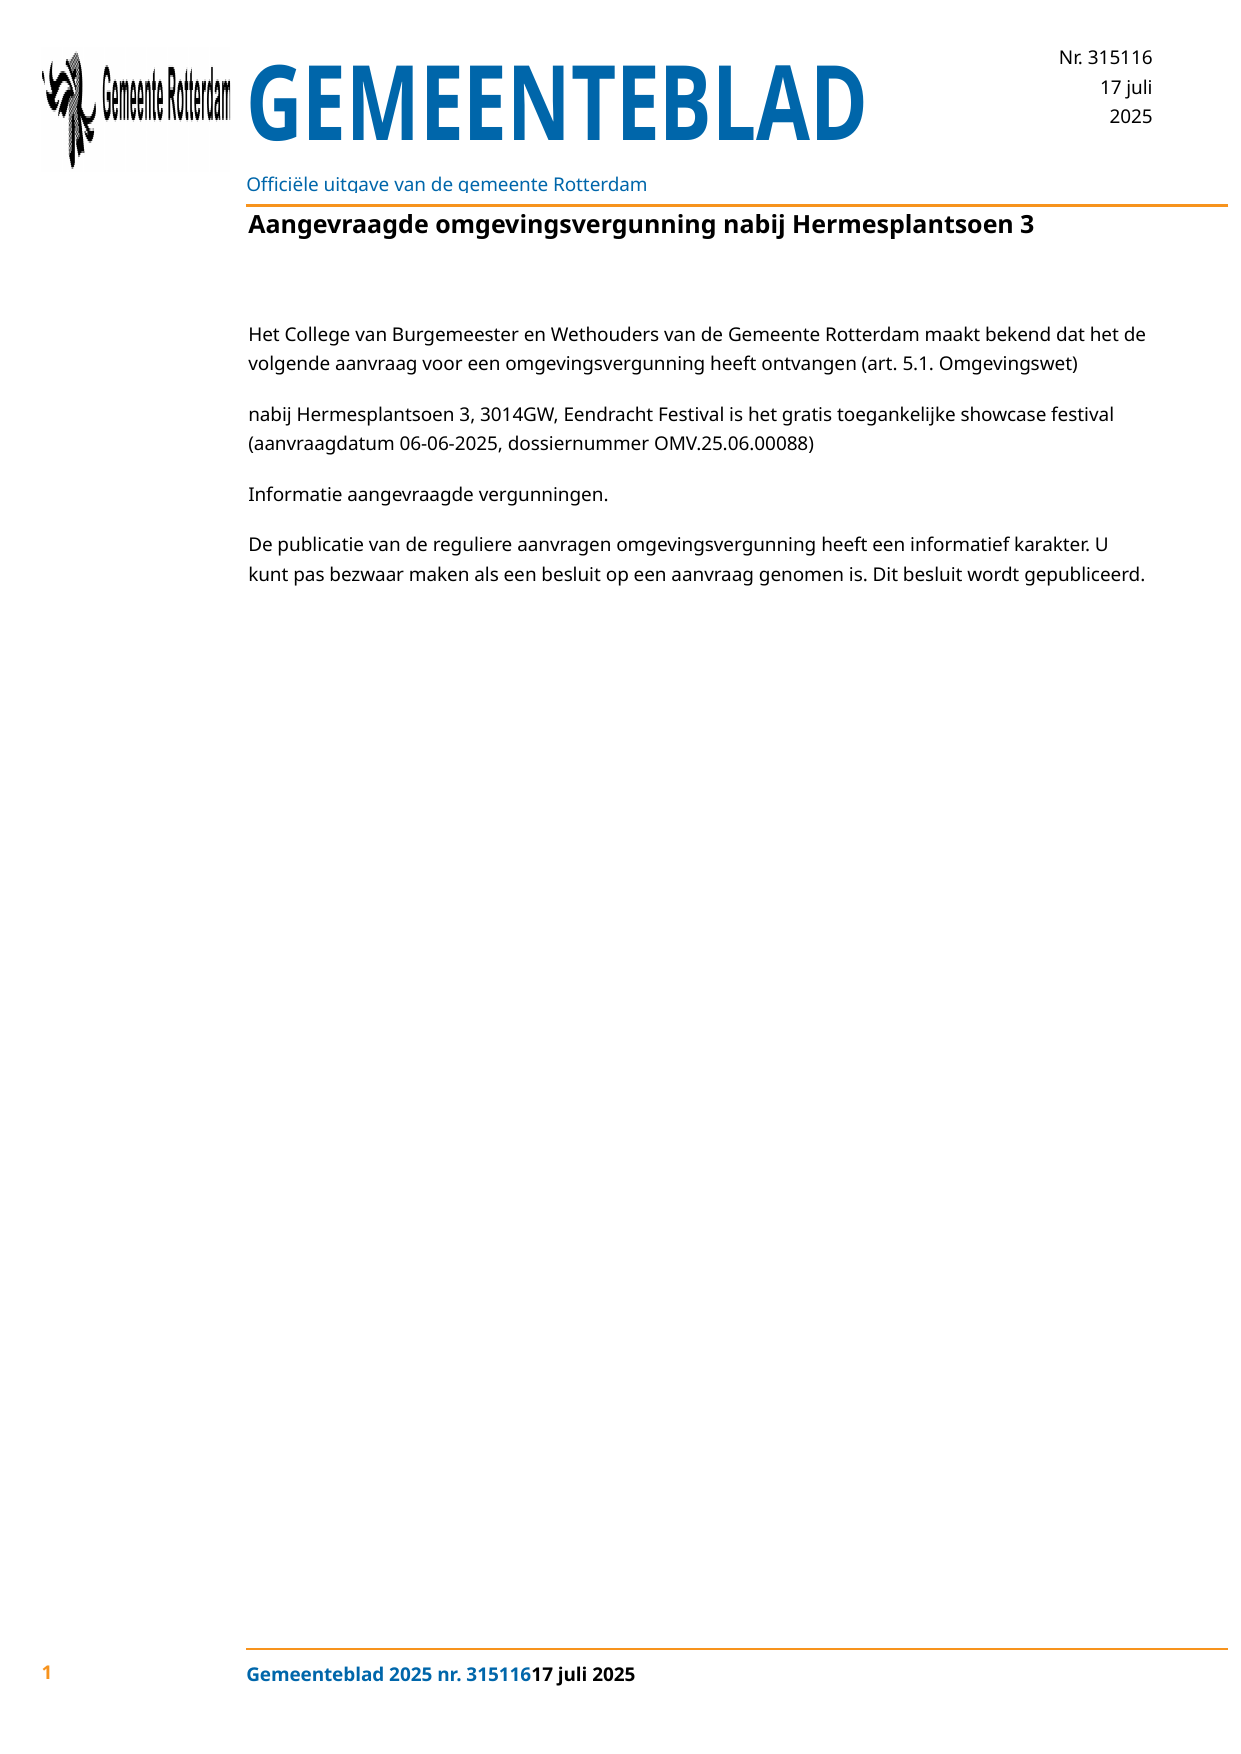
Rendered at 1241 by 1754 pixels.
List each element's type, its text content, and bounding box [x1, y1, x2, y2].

text Het College van Burgemeester en Wethouders van de Gemeente Rotterdam maakt bekend dat het de volgende aanvraag voor een omgevingsvergunning heeft ontvangen (art. 5.1. Omgevingswet) [248, 321, 1152, 376]
text Aangevraagde omgevingsvergunning nabij Hermesplantsoen 3 [248, 207, 1152, 241]
text Informatie aangevraagde vergunningen. [248, 481, 1152, 506]
text De publicatie van de reguliere aanvragen omgevingsvergunning heeft een informatief karakter. U kunt pas bezwaar maken als een besluit op een aanvraag genomen is. Dit besluit wordt gepubliceerd. [248, 531, 1152, 586]
text nabij Hermesplantsoen 3, 3014GW, Eendracht Festival is het gratis toegankelijke showcase festival (aanvraagdatum 06-06-2025, dossiernummer OMV.25.06.00088) [248, 401, 1152, 456]
picture [41, 47, 231, 172]
